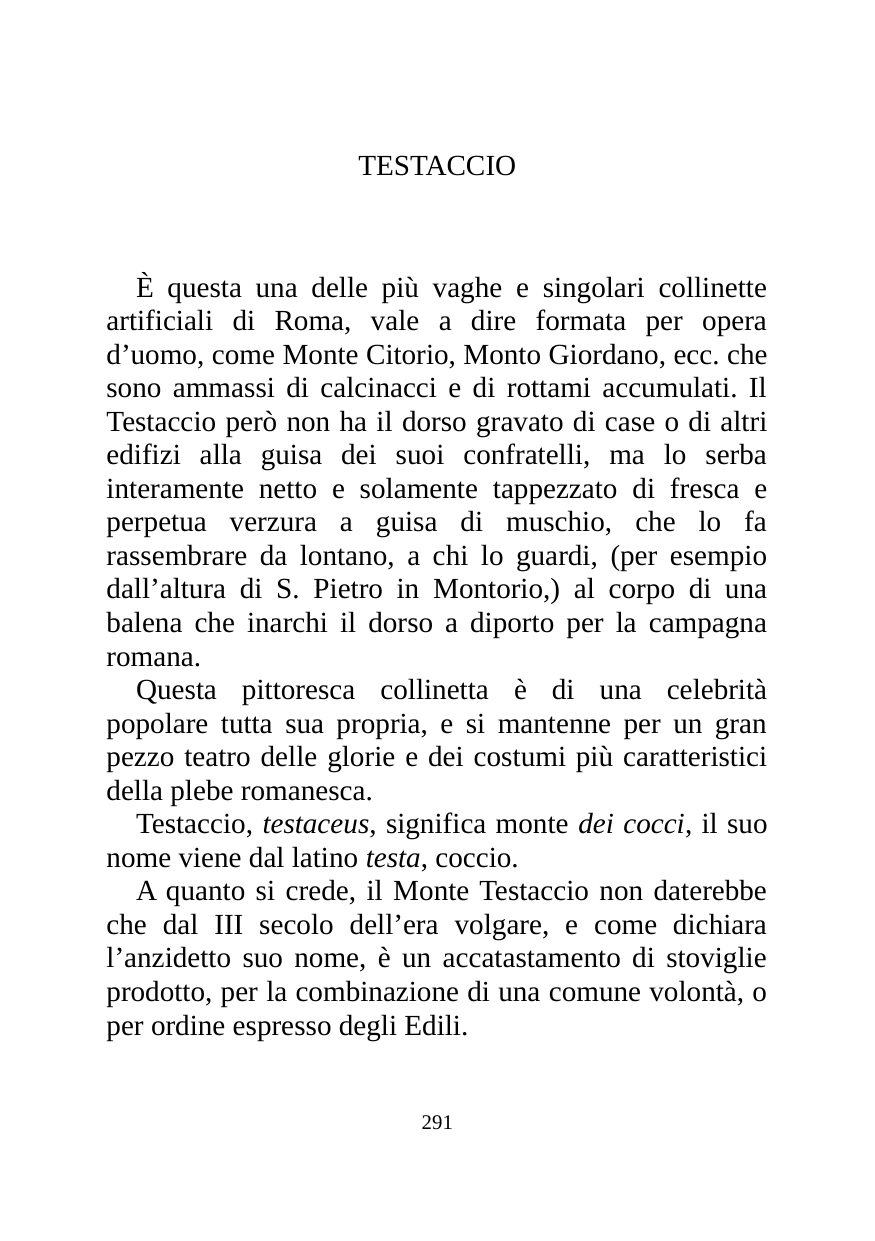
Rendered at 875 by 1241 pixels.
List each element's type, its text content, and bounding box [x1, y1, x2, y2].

text A quanto si crede, il Monte Testaccio non daterebbe che dal III secolo dell’era volgare, e come dichiara l’anzidetto suo nome, è un accatastamento di stoviglie prodotto, per la combinazione di una comune volontà, o per ordine espresso degli Edili. [106, 873, 768, 1041]
text Questa pittoresca collinetta è di una celebrità popolare tutta sua propria, e si mantenne per un gran pezzo teatro delle glorie e dei costumi più caratteristici della plebe romanesca. [106, 672, 768, 806]
subtitle TESTACCIO [106, 148, 768, 181]
text Testaccio, testaceus, significa monte dei cocci, il suo nome viene dal latino testa, coccio. [106, 806, 768, 873]
text È questa una delle più vaghe e singolari collinette artificiali di Roma, vale a dire formata per opera d’uomo, come Monte Citorio, Monto Giordano, ecc. che sono ammassi di calcinacci e di rottami accumulati. Il Testaccio però non ha il dorso gravato di case o di altri edifizi alla guisa dei suoi confratelli, ma lo serba interamente netto e solamente tappezzato di fresca e perpetua verzura a guisa di muschio, che lo fa rassembrare da lontano, a chi lo guardi, (per esempio dall’altura di S. Pietro in Montorio,) al corpo di una balena che inarchi il dorso a diporto per la campagna romana. [106, 270, 768, 672]
